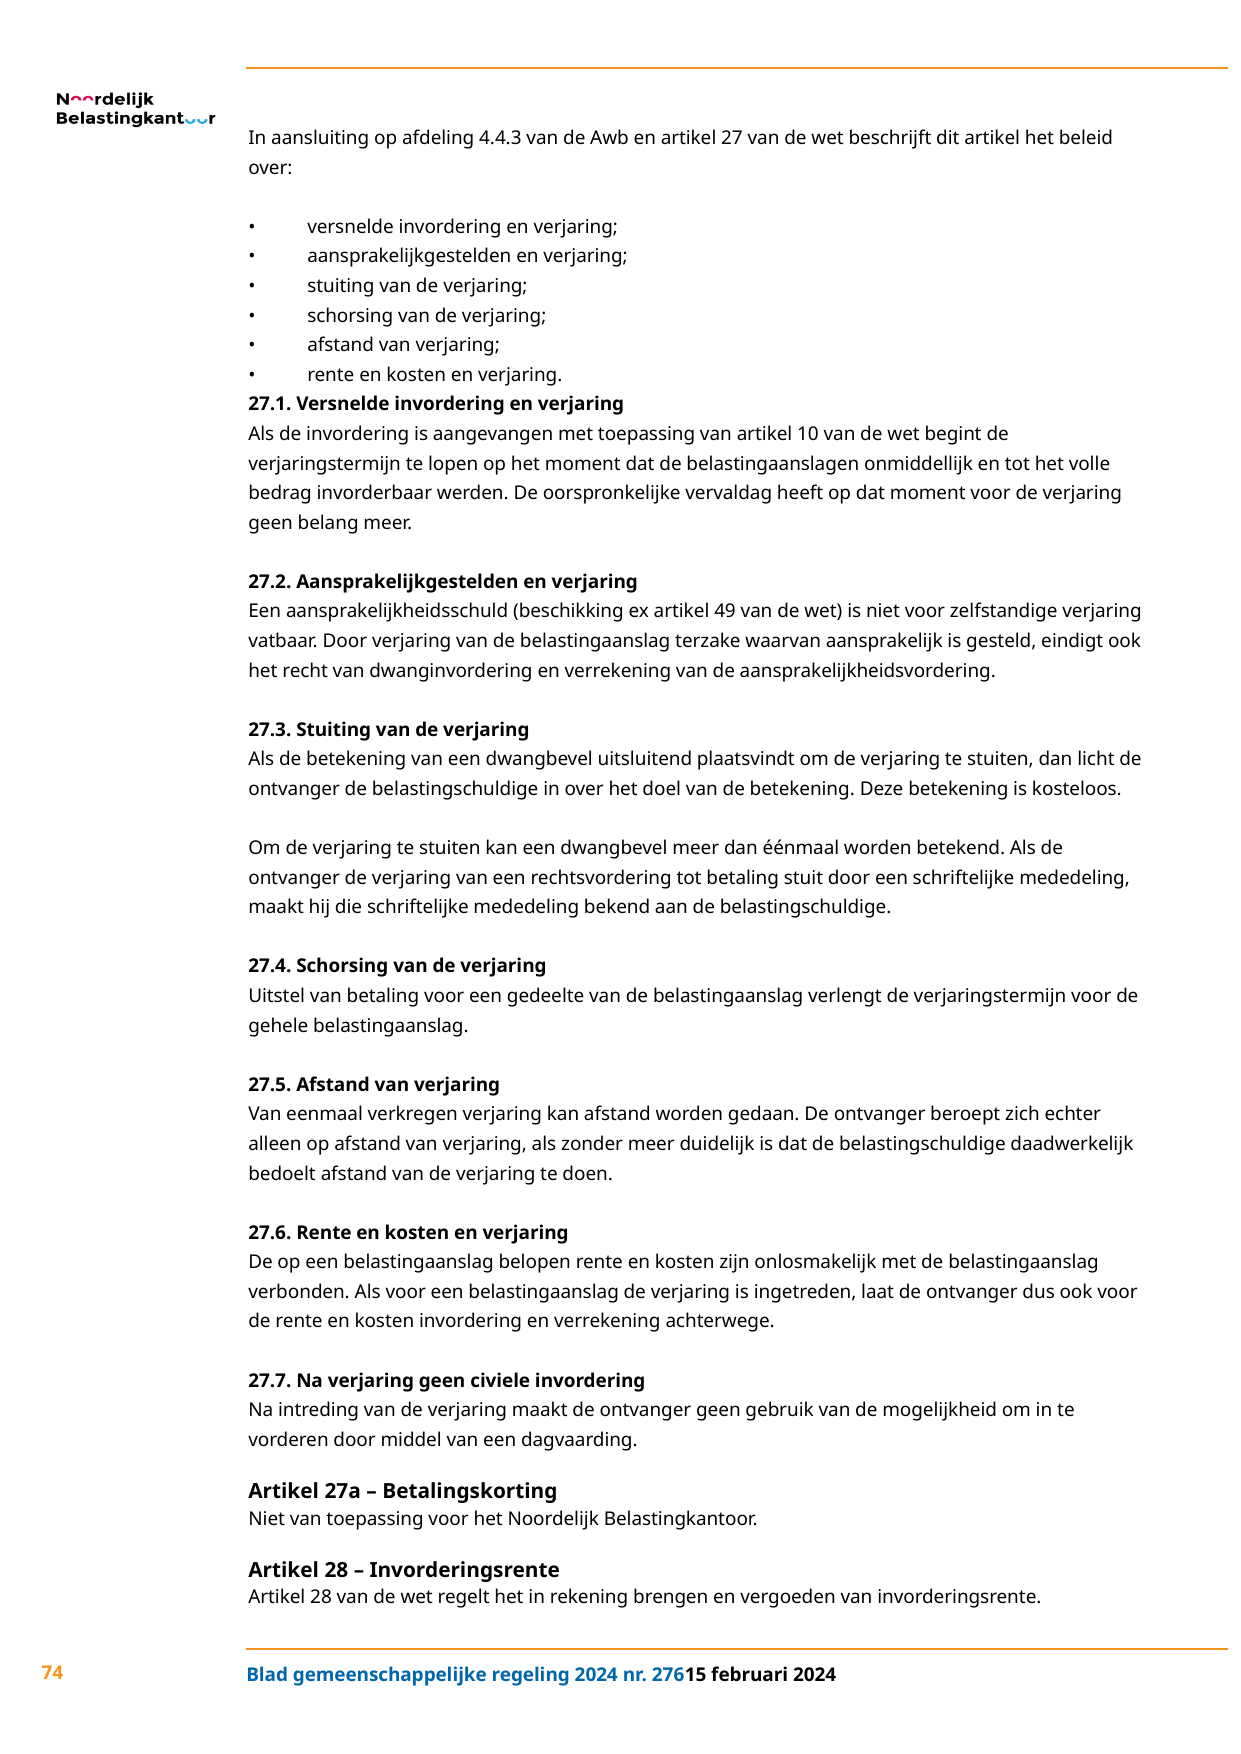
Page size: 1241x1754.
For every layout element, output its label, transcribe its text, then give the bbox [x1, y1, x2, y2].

text Van eenmaal verkregen verjaring kan afstand worden gedaan. De ontvanger beroept zich echter alleen op afstand van verjaring, als zonder meer duidelijk is dat de belastingschuldige daadwerkelijk bedoelt afstand van de verjaring te doen. [248, 1101, 1152, 1186]
text 27.2. Aansprakelijkgestelden en verjaring [248, 568, 1152, 594]
list rente en kosten en verjaring. [248, 361, 1152, 387]
text 27.5. Afstand van verjaring [248, 1071, 1152, 1097]
text Artikel 28 van de wet regelt het in rekening brengen en vergoeden van invorderingsrente. [248, 1584, 1152, 1609]
text Na intreding van de verjaring maakt de ontvanger geen gebruik van de mogelijkheid om in te vorderen door middel van een dagvaarding. [248, 1396, 1152, 1452]
text 27.3. Stuiting van de verjaring [248, 716, 1152, 742]
list afstand van verjaring; [248, 331, 1152, 357]
text Als de betekening van een dwangbevel uitsluitend plaatsvindt om de verjaring te stuiten, dan licht de ontvanger de belastingschuldige in over het doel van de betekening. Deze betekening is kosteloos. [248, 746, 1152, 801]
picture [41, 47, 231, 172]
text 27.1. Versnelde invordering en verjaring [248, 391, 1152, 416]
text Als de invordering is aangevangen met toepassing van artikel 10 van de wet begint de verjaringstermijn te lopen op het moment dat de belastingaanslagen onmiddellijk en tot het volle bedrag invorderbaar werden. De oorspronkelijke vervaldag heeft op dat moment voor de verjaring geen belang meer. [248, 420, 1152, 535]
text 27.4. Schorsing van de verjaring [248, 953, 1152, 978]
list aansprakelijkgestelden en verjaring; [248, 243, 1152, 268]
text 27.7. Na verjaring geen civiele invordering [248, 1367, 1152, 1393]
text Om de verjaring te stuiten kan een dwangbevel meer dan éénmaal worden betekend. Als de ontvanger de verjaring van een rechtsvordering tot betaling stuit door een schriftelijke mededeling, maakt hij die schriftelijke mededeling bekend aan de belastingschuldige. [248, 834, 1152, 919]
text Uitstel van betaling voor een gedeelte van de belastingaanslag verlengt de verjaringstermijn voor de gehele belastingaanslag. [248, 982, 1152, 1038]
text Niet van toepassing voor het Noordelijk Belastingkantoor. [248, 1505, 1152, 1531]
list stuiting van de verjaring; [248, 272, 1152, 298]
text In aansluiting op afdeling 4.4.3 van de Awb en artikel 27 van de wet beschrijft dit artikel het beleid over: [248, 124, 1152, 180]
text Artikel 28 – Invorderingsrente [248, 1555, 1152, 1584]
list versnelde invordering en verjaring; [248, 213, 1152, 239]
text Artikel 27a – Betalingskorting [248, 1476, 1152, 1505]
text De op een belastingaanslag belopen rente en kosten zijn onlosmakelijk met de belastingaanslag verbonden. Als voor een belastingaanslag de verjaring is ingetreden, laat de ontvanger dus ook voor de rente en kosten invordering en verrekening achterwege. [248, 1248, 1152, 1333]
list schorsing van de verjaring; [248, 302, 1152, 328]
text 27.6. Rente en kosten en verjaring [248, 1219, 1152, 1245]
text Een aansprakelijkheidsschuld (beschikking ex artikel 49 van de wet) is niet voor zelfstandige verjaring vatbaar. Door verjaring van de belastingaanslag terzake waarvan aansprakelijk is gesteld, eindigt ook het recht van dwanginvordering en verrekening van de aansprakelijkheidsvordering. [248, 598, 1152, 683]
